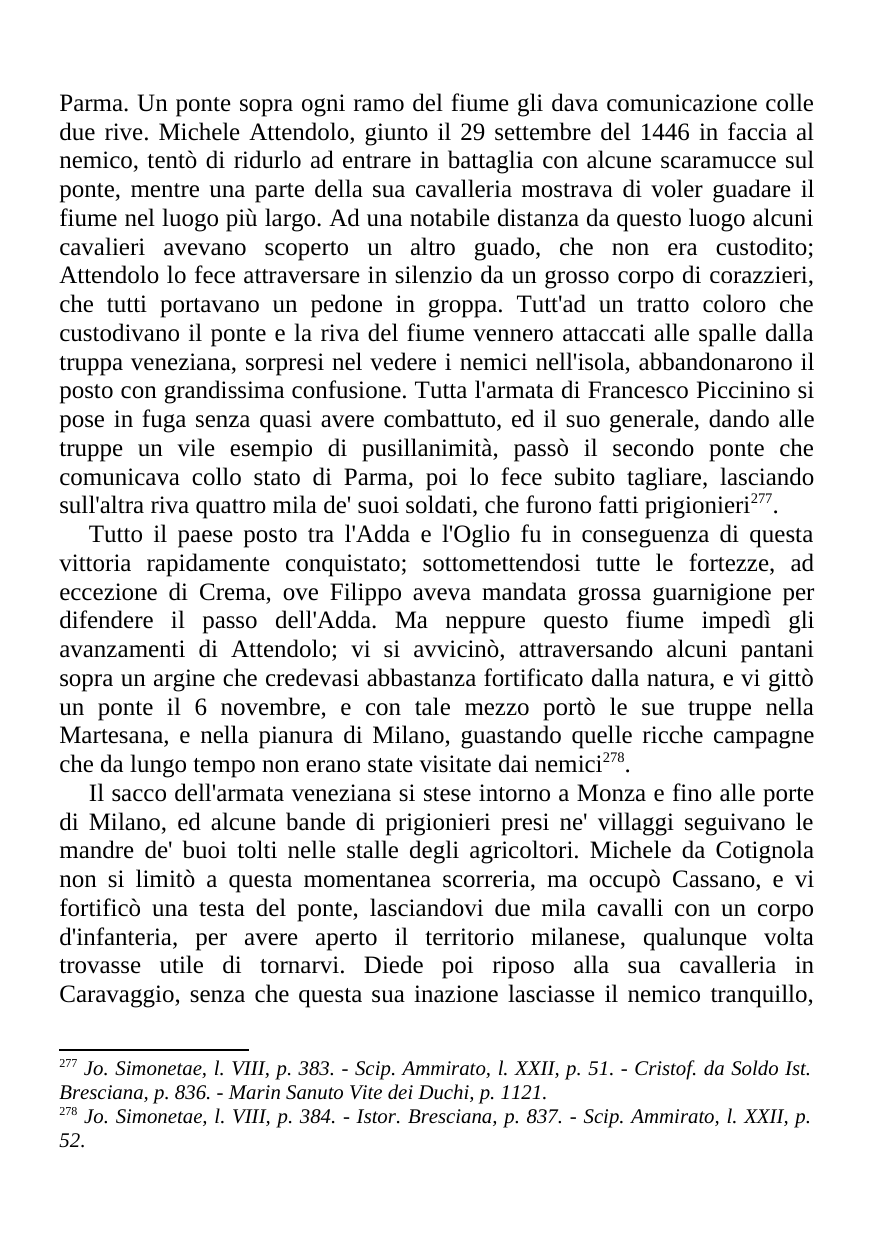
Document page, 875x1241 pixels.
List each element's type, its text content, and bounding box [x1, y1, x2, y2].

text Parma. Un ponte sopra ogni ramo del fiume gli dava comunicazione colle due rive. Michele Attendolo, giunto il 29 settembre del 1446 in faccia al nemico, tentò di ridurlo ad entrare in battaglia con alcune scaramucce sul ponte, mentre una parte della sua cavalleria mostrava di voler guadare il fiume nel luogo più largo. Ad una notabile distanza da questo luogo alcuni cavalieri avevano scoperto un altro guado, che non era custodito; Attendolo lo fece attraversare in silenzio da un grosso corpo di corazzieri, che tutti portavano un pedone in groppa. Tutt'ad un tratto coloro che custodivano il ponte e la riva del fiume vennero attaccati alle spalle dalla truppa veneziana, sorpresi nel vedere i nemici nell'isola, abbandonarono il posto con grandissima confusione. Tutta l'armata di Francesco Piccinino si pose in fuga senza quasi avere combattuto, ed il suo generale, dando alle truppe un vile esempio di pusillanimità, passò il secondo ponte che comunicava collo stato di Parma, poi lo fece subito tagliare, lasciando sull'altra riva quattro mila de' suoi soldati, che furono fatti prigionieri. [59, 88, 815, 519]
text Tutto il paese posto tra l'Adda e l'Oglio fu in conseguenza di questa vittoria rapidamente conquistato; sottomettendosi tutte le fortezze, ad eccezione di Crema, ove Filippo aveva mandata grossa guarnigione per difendere il passo dell'Adda. Ma neppure questo fiume impedì gli avanzamenti di Attendolo; vi si avvicinò, attraversando alcuni pantani sopra un argine che credevasi abbastanza fortificato dalla natura, e vi gittò un ponte il 6 novembre, e con tale mezzo portò le sue truppe nella Martesana, e nella pianura di Milano, guastando quelle ricche campagne che da lungo tempo non erano state visitate dai nemici. [59, 519, 815, 778]
text Jo. Simonetae, l. VIII, p. 384. - Istor. Bresciana, p. 837. - Scip. Ammirato, l. XXII, p. 52. [59, 1104, 815, 1152]
text Jo. Simonetae, l. VIII, p. 383. - Scip. Ammirato, l. XXII, p. 51. - Cristof. da Soldo Ist. Bresciana, p. 836. - Marin Sanuto Vite dei Duchi, p. 1121. [59, 1056, 815, 1104]
text Il sacco dell'armata veneziana si stese intorno a Monza e fino alle porte di Milano, ed alcune bande di prigionieri presi ne' villaggi seguivano le mandre de' buoi tolti nelle stalle degli agricoltori. Michele da Cotignola non si limitò a questa momentanea scorreria, ma occupò Cassano, e vi fortificò una testa del ponte, lasciandovi due mila cavalli con un corpo d'infanteria, per avere aperto il territorio milanese, qualunque volta trovasse utile di tornarvi. Diede poi riposo alla sua cavalleria in Caravaggio, senza che questa sua inazione lasciasse il nemico tranquillo, [59, 778, 815, 1008]
